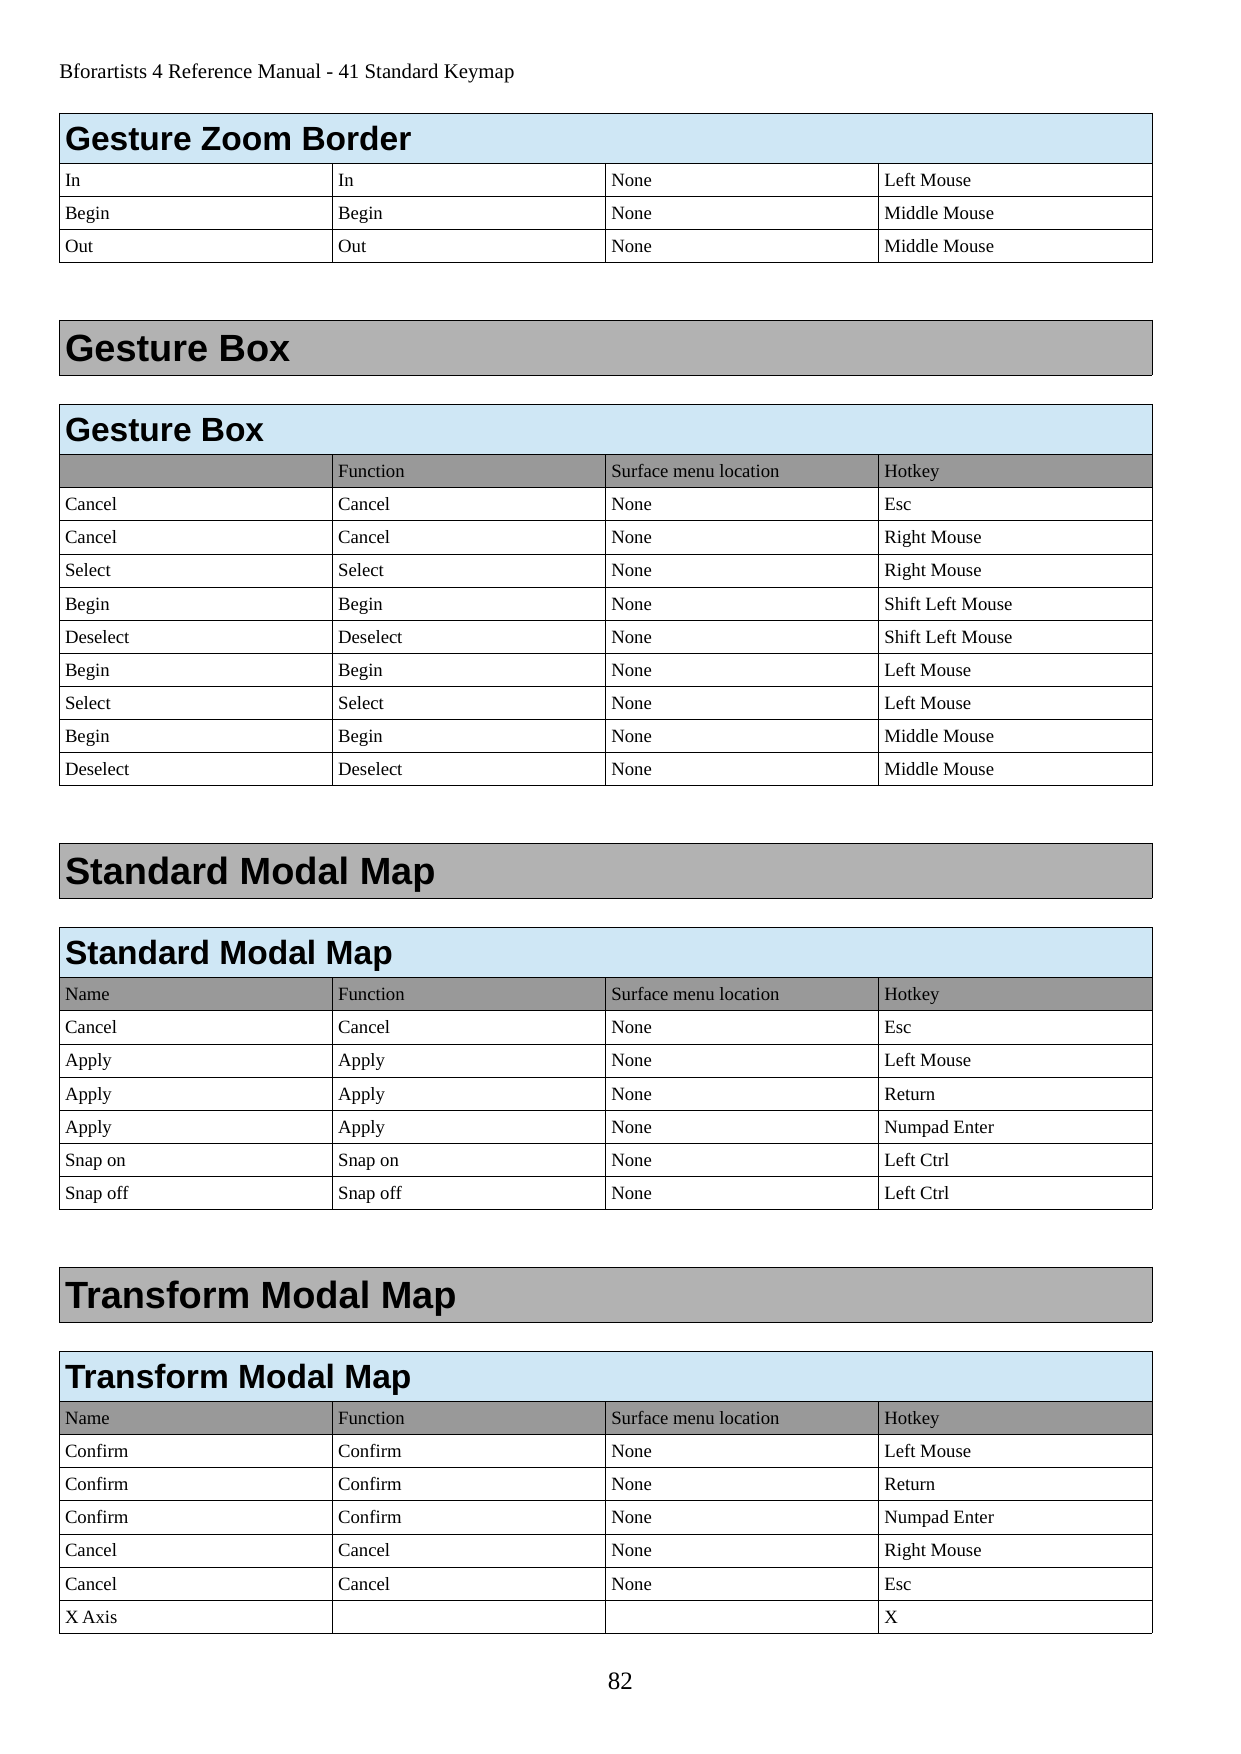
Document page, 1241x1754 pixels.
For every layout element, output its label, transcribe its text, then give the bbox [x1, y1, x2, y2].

table_cell Left Mouse [879, 1435, 1152, 1467]
table_cell Begin [60, 588, 332, 620]
table_cell None [606, 621, 878, 653]
table_cell Surface menu location [606, 455, 878, 487]
table_cell Middle Mouse [879, 720, 1152, 752]
table_cell None [606, 488, 878, 520]
table_cell Select [333, 687, 605, 719]
table_cell None [606, 1144, 878, 1176]
table_cell Confirm [333, 1468, 605, 1500]
table_cell [333, 1601, 605, 1633]
table_cell Cancel [60, 521, 332, 553]
table_cell Snap off [333, 1177, 605, 1209]
table_cell Cancel [60, 1535, 332, 1567]
table_cell None [606, 1045, 878, 1077]
table_cell Hotkey [879, 978, 1152, 1010]
table_cell Snap off [60, 1177, 332, 1209]
table_cell In [60, 164, 332, 196]
table_cell Begin [333, 197, 605, 229]
table_cell Name [60, 1402, 332, 1434]
table_cell Cancel [333, 1011, 605, 1043]
table_cell X Axis [60, 1601, 332, 1633]
table_cell Right Mouse [879, 555, 1152, 587]
table_cell Surface menu location [606, 978, 878, 1010]
table_cell Select [333, 555, 605, 587]
table_cell Numpad Enter [879, 1111, 1152, 1143]
table_cell Apply [60, 1078, 332, 1110]
table_cell None [606, 1435, 878, 1467]
table_cell Apply [60, 1045, 332, 1077]
table_header Transform Modal Map [60, 1352, 1152, 1401]
table_cell None [606, 1535, 878, 1567]
table_cell Return [879, 1468, 1152, 1500]
table_header Standard Modal Map [60, 928, 1152, 977]
table_cell Select [60, 687, 332, 719]
table_cell Cancel [60, 488, 332, 520]
table_cell X [879, 1601, 1152, 1633]
table_cell Deselect [333, 753, 605, 785]
table_header Gesture Box [60, 321, 1152, 375]
table_cell Begin [333, 720, 605, 752]
table_cell Left Ctrl [879, 1144, 1152, 1176]
table_cell Cancel [333, 1568, 605, 1600]
table_header Gesture Box [60, 405, 1152, 454]
table_cell None [606, 555, 878, 587]
table_cell Apply [333, 1111, 605, 1143]
table_cell None [606, 720, 878, 752]
table_cell None [606, 1111, 878, 1143]
table_cell Cancel [333, 1535, 605, 1567]
table_cell None [606, 197, 878, 229]
table_cell Hotkey [879, 455, 1152, 487]
table_cell None [606, 1011, 878, 1043]
table_cell Shift Left Mouse [879, 621, 1152, 653]
table_cell Select [60, 555, 332, 587]
table_header Gesture Zoom Border [60, 114, 1152, 163]
table_cell None [606, 164, 878, 196]
table_cell None [606, 1177, 878, 1209]
table_cell Middle Mouse [879, 230, 1152, 262]
table_cell Left Mouse [879, 654, 1152, 686]
table_cell None [606, 521, 878, 553]
table_cell Deselect [333, 621, 605, 653]
table_cell Left Ctrl [879, 1177, 1152, 1209]
table_cell Cancel [333, 488, 605, 520]
table_cell None [606, 654, 878, 686]
table_cell Cancel [333, 521, 605, 553]
table_cell Function [333, 978, 605, 1010]
table_cell Esc [879, 1568, 1152, 1600]
table_cell Name [60, 978, 332, 1010]
table_cell None [606, 230, 878, 262]
table_cell None [606, 1568, 878, 1600]
table_cell [606, 1601, 878, 1633]
table_cell Return [879, 1078, 1152, 1110]
table_cell Right Mouse [879, 521, 1152, 553]
table_cell Begin [60, 720, 332, 752]
table_header Transform Modal Map [60, 1268, 1152, 1322]
table_cell Confirm [333, 1435, 605, 1467]
table_cell None [606, 588, 878, 620]
table_cell Esc [879, 488, 1152, 520]
table_cell Left Mouse [879, 687, 1152, 719]
table_cell Out [333, 230, 605, 262]
table_cell Begin [333, 654, 605, 686]
table_cell None [606, 1078, 878, 1110]
table_cell Apply [60, 1111, 332, 1143]
table_cell Deselect [60, 621, 332, 653]
table_cell Shift Left Mouse [879, 588, 1152, 620]
table_cell Surface menu location [606, 1402, 878, 1434]
table_cell Hotkey [879, 1402, 1152, 1434]
table_cell None [606, 1501, 878, 1533]
table_cell [60, 455, 332, 487]
table_cell Apply [333, 1045, 605, 1077]
table_cell Confirm [60, 1501, 332, 1533]
table_cell Function [333, 1402, 605, 1434]
table_cell Confirm [60, 1468, 332, 1500]
table_cell Left Mouse [879, 164, 1152, 196]
table_cell Begin [60, 654, 332, 686]
table_cell Middle Mouse [879, 753, 1152, 785]
table_cell In [333, 164, 605, 196]
table_cell Begin [60, 197, 332, 229]
table_cell Snap on [333, 1144, 605, 1176]
table_cell None [606, 753, 878, 785]
table_cell Begin [333, 588, 605, 620]
table_cell Right Mouse [879, 1535, 1152, 1567]
table_cell Left Mouse [879, 1045, 1152, 1077]
table_cell Out [60, 230, 332, 262]
table_cell Numpad Enter [879, 1501, 1152, 1533]
table_cell None [606, 1468, 878, 1500]
table_cell Deselect [60, 753, 332, 785]
table_cell Confirm [60, 1435, 332, 1467]
table_cell Apply [333, 1078, 605, 1110]
table_header Standard Modal Map [60, 844, 1152, 898]
table_cell Snap on [60, 1144, 332, 1176]
table_cell None [606, 687, 878, 719]
table_cell Cancel [60, 1011, 332, 1043]
table_cell Middle Mouse [879, 197, 1152, 229]
table_cell Confirm [333, 1501, 605, 1533]
table_cell Function [333, 455, 605, 487]
table_cell Cancel [60, 1568, 332, 1600]
table_cell Esc [879, 1011, 1152, 1043]
